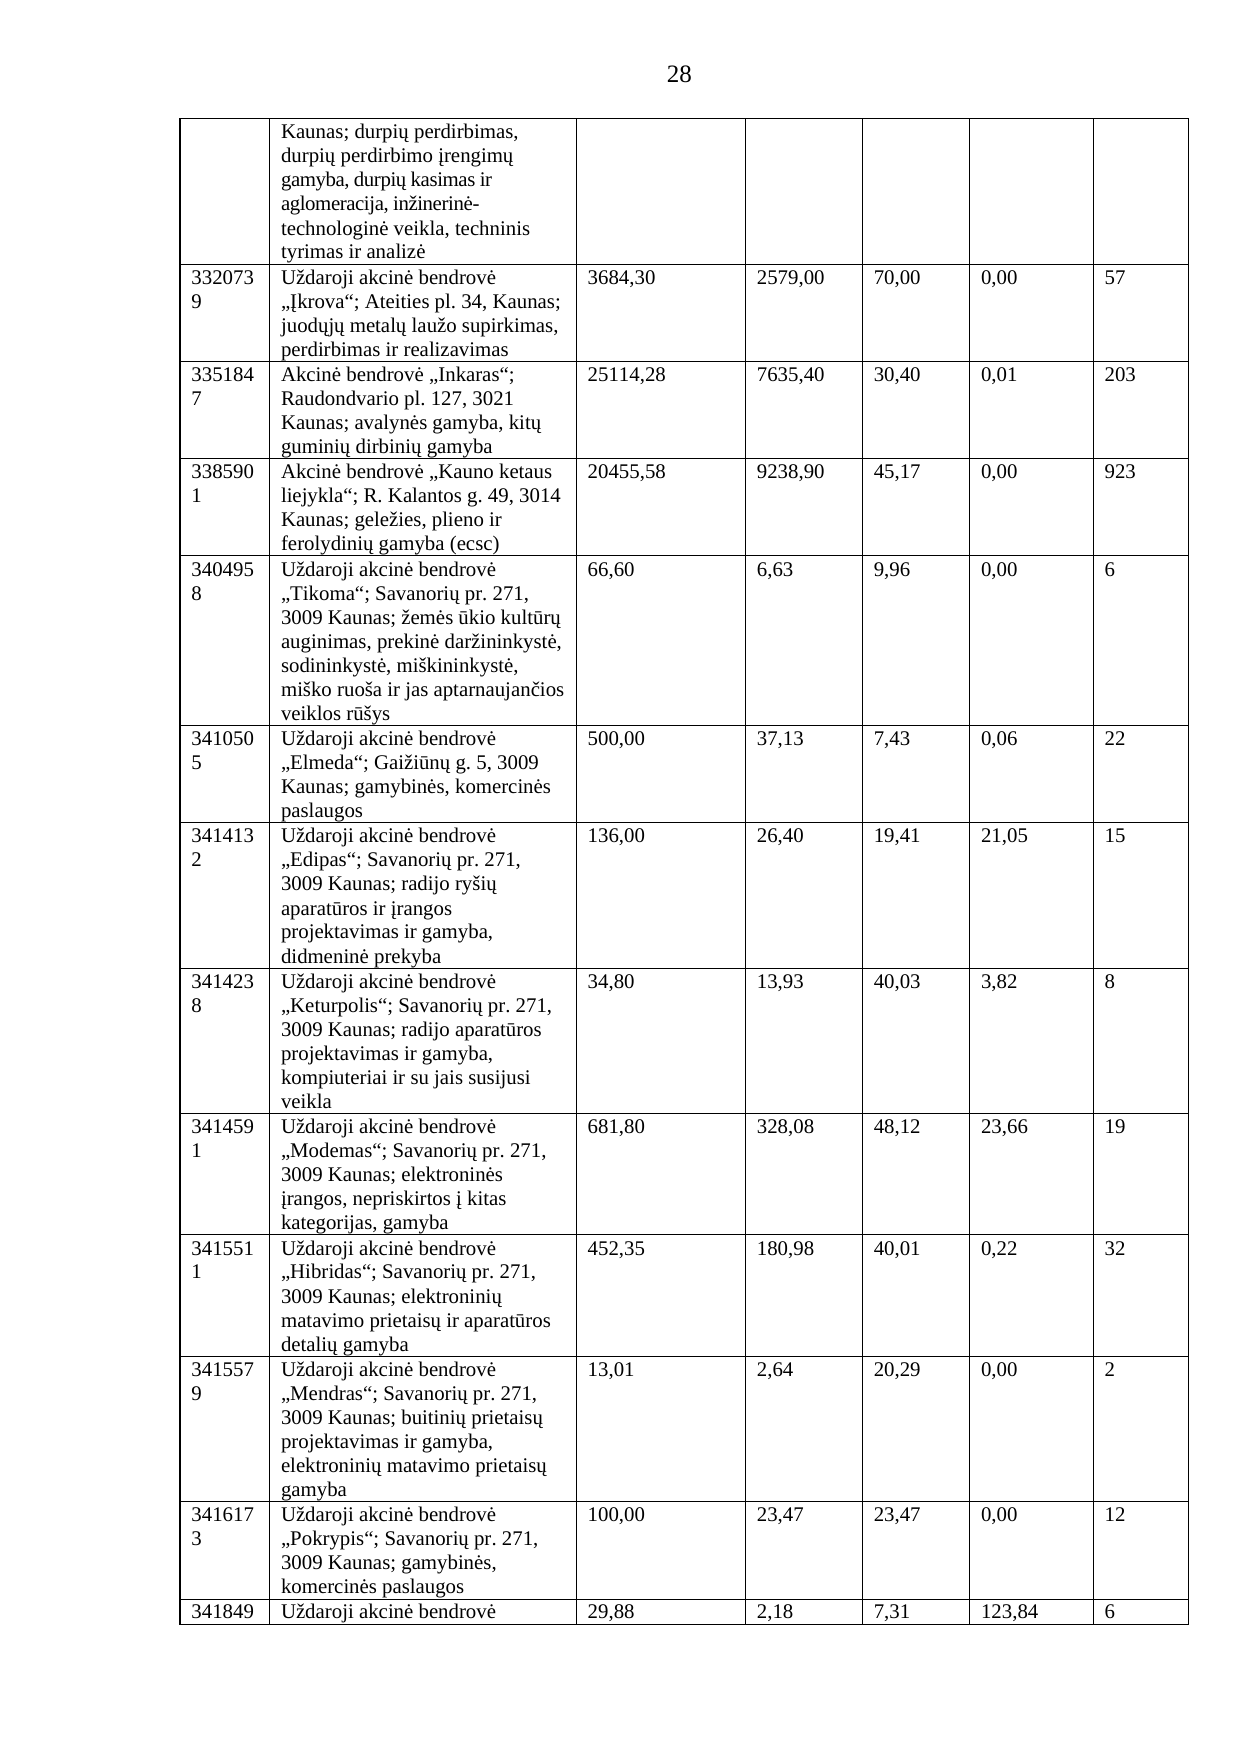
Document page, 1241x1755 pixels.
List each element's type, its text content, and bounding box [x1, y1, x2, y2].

table_cell 0,00 [970, 1357, 1093, 1501]
table_cell Uždaroji akcinė bendrovė „Keturpolis“; Savanorių pr. 271, 3009 Kaunas; radijo aparatūros projektavimas ir gamyba, kompiuteriai ir su jais susijusi veikla [270, 969, 576, 1113]
table_cell 66,60 [577, 556, 745, 725]
table_cell [1189, 725, 1198, 822]
table_cell 2 [1094, 1357, 1188, 1501]
table_cell 8 [1094, 969, 1188, 1113]
table_cell 3,82 [970, 969, 1093, 1113]
table_cell [1189, 458, 1198, 555]
table_cell 0,22 [970, 1235, 1093, 1356]
table_cell 2,18 [746, 1600, 862, 1623]
table_cell 681,80 [577, 1114, 745, 1234]
table_cell 3351847 [181, 362, 269, 458]
table_cell Uždaroji akcinė bendrovė „Hibridas“; Savanorių pr. 271, 3009 Kaunas; elektroninių matavimo prietaisų ir aparatūros detalių gamyba [270, 1235, 576, 1356]
table_cell 40,03 [863, 969, 969, 1113]
table_cell [1189, 1356, 1198, 1501]
table_cell Uždaroji akcinė bendrovė „Mendras“; Savanorių pr. 271, 3009 Kaunas; buitinių prietaisų projektavimas ir gamyba, elektroninių matavimo prietaisų gamyba [270, 1357, 576, 1501]
table_cell 0,00 [970, 1502, 1093, 1598]
table_cell 2,64 [746, 1357, 862, 1501]
table_cell 13,01 [577, 1357, 745, 1501]
table_cell 3415511 [181, 1235, 269, 1356]
table_cell Uždaroji akcinė bendrovė [270, 1600, 576, 1623]
table_cell 12 [1094, 1502, 1188, 1598]
table_cell 923 [1094, 459, 1188, 555]
table_cell 23,66 [970, 1114, 1093, 1234]
table_cell 341849 [181, 1600, 269, 1623]
table_cell [1189, 1113, 1198, 1234]
table_cell 3684,30 [577, 265, 745, 361]
table_cell 6 [1094, 556, 1188, 725]
table_cell 57 [1094, 265, 1188, 361]
table_cell 3385901 [181, 459, 269, 555]
table_cell 328,08 [746, 1114, 862, 1234]
table_cell [1189, 1599, 1198, 1623]
table_cell 20455,58 [577, 459, 745, 555]
table_cell 21,05 [970, 823, 1093, 968]
table_cell [746, 119, 862, 263]
table_cell 7,31 [863, 1600, 969, 1623]
table_cell Uždaroji akcinė bendrovė „Modemas“; Savanorių pr. 271, 3009 Kaunas; elektroninės įrangos, nepriskirtos į kitas kategorijas, gamyba [270, 1114, 576, 1234]
table_cell 203 [1094, 362, 1188, 458]
table_cell 34,80 [577, 969, 745, 1113]
table_cell 0,00 [970, 265, 1093, 361]
table_cell 3416173 [181, 1502, 269, 1598]
table_cell 0,01 [970, 362, 1093, 458]
table_cell Akcinė bendrovė „Kauno ketaus liejykla“; R. Kalantos g. 49, 3014 Kaunas; geležies, plieno ir ferolydinių gamyba (ecsc) [270, 459, 576, 555]
table_cell 180,98 [746, 1235, 862, 1356]
table_cell 6 [1094, 1600, 1188, 1623]
table_cell 13,93 [746, 969, 862, 1113]
table_cell 2579,00 [746, 265, 862, 361]
table_cell Uždaroji akcinė bendrovė „Elmeda“; Gaižiūnų g. 5, 3009 Kaunas; gamybinės, komercinės paslaugos [270, 726, 576, 822]
table_cell 3320739 [181, 265, 269, 361]
table_cell 25114,28 [577, 362, 745, 458]
table_cell 100,00 [577, 1502, 745, 1598]
table_cell 23,47 [863, 1502, 969, 1598]
table_cell 32 [1094, 1235, 1188, 1356]
table_cell Kaunas; durpių perdirbimas, durpių perdirbimo įrengimų gamyba, durpių kasimas ir aglomeracija, inžinerinė-technologinė veikla, techninis tyrimas ir analizė [270, 119, 576, 263]
table_cell 9238,90 [746, 459, 862, 555]
table_cell 7,43 [863, 726, 969, 822]
table_cell 3415579 [181, 1357, 269, 1501]
table_cell 6,63 [746, 556, 862, 725]
table_cell 23,47 [746, 1502, 862, 1598]
table_cell 0,00 [970, 556, 1093, 725]
table_cell [1189, 822, 1198, 968]
table_cell Uždaroji akcinė bendrovė „Tikoma“; Savanorių pr. 271, 3009 Kaunas; žemės ūkio kultūrų auginimas, prekinė daržininkystė, sodininkystė, miškininkystė, miško ruoša ir jas aptarnaujančios veiklos rūšys [270, 556, 576, 725]
table_cell 3410505 [181, 726, 269, 822]
table_cell 48,12 [863, 1114, 969, 1234]
table_cell [1189, 555, 1198, 725]
table_cell 29,88 [577, 1600, 745, 1623]
table_cell 3404958 [181, 556, 269, 725]
table_cell [1189, 968, 1198, 1113]
table_cell 19,41 [863, 823, 969, 968]
table_cell [1189, 118, 1198, 263]
table_cell 500,00 [577, 726, 745, 822]
table_cell 9,96 [863, 556, 969, 725]
table_cell 26,40 [746, 823, 862, 968]
table_cell [863, 119, 969, 263]
table_cell 0,06 [970, 726, 1093, 822]
table_cell 123,84 [970, 1600, 1093, 1623]
table_cell Uždaroji akcinė bendrovė „Pokrypis“; Savanorių pr. 271, 3009 Kaunas; gamybinės, komercinės paslaugos [270, 1502, 576, 1598]
table_cell [1189, 1501, 1198, 1598]
table_cell 20,29 [863, 1357, 969, 1501]
table_cell [1189, 1234, 1198, 1356]
table_cell 30,40 [863, 362, 969, 458]
table_cell 136,00 [577, 823, 745, 968]
table_cell 45,17 [863, 459, 969, 555]
table_cell Uždaroji akcinė bendrovė „Įkrova“; Ateities pl. 34, Kaunas; juodųjų metalų laužo supirkimas, perdirbimas ir realizavimas [270, 265, 576, 361]
table_cell 0,00 [970, 459, 1093, 555]
table_cell 452,35 [577, 1235, 745, 1356]
table_cell 37,13 [746, 726, 862, 822]
table_cell [1189, 264, 1198, 361]
table_cell [1189, 361, 1198, 458]
table_cell [970, 119, 1093, 263]
table_cell 22 [1094, 726, 1188, 822]
table_cell [577, 119, 745, 263]
table_cell 15 [1094, 823, 1188, 968]
table_cell 40,01 [863, 1235, 969, 1356]
table_cell 3414238 [181, 969, 269, 1113]
table_cell 70,00 [863, 265, 969, 361]
table_cell 7635,40 [746, 362, 862, 458]
table_cell [1094, 119, 1188, 263]
table_cell 19 [1094, 1114, 1188, 1234]
table_cell 3414132 [181, 823, 269, 968]
table_cell 3414591 [181, 1114, 269, 1234]
table_cell Akcinė bendrovė „Inkaras“; Raudondvario pl. 127, 3021 Kaunas; avalynės gamyba, kitų guminių dirbinių gamyba [270, 362, 576, 458]
table_cell [181, 119, 269, 263]
table_cell Uždaroji akcinė bendrovė „Edipas“; Savanorių pr. 271, 3009 Kaunas; radijo ryšių aparatūros ir įrangos projektavimas ir gamyba, didmeninė prekyba [270, 823, 576, 968]
